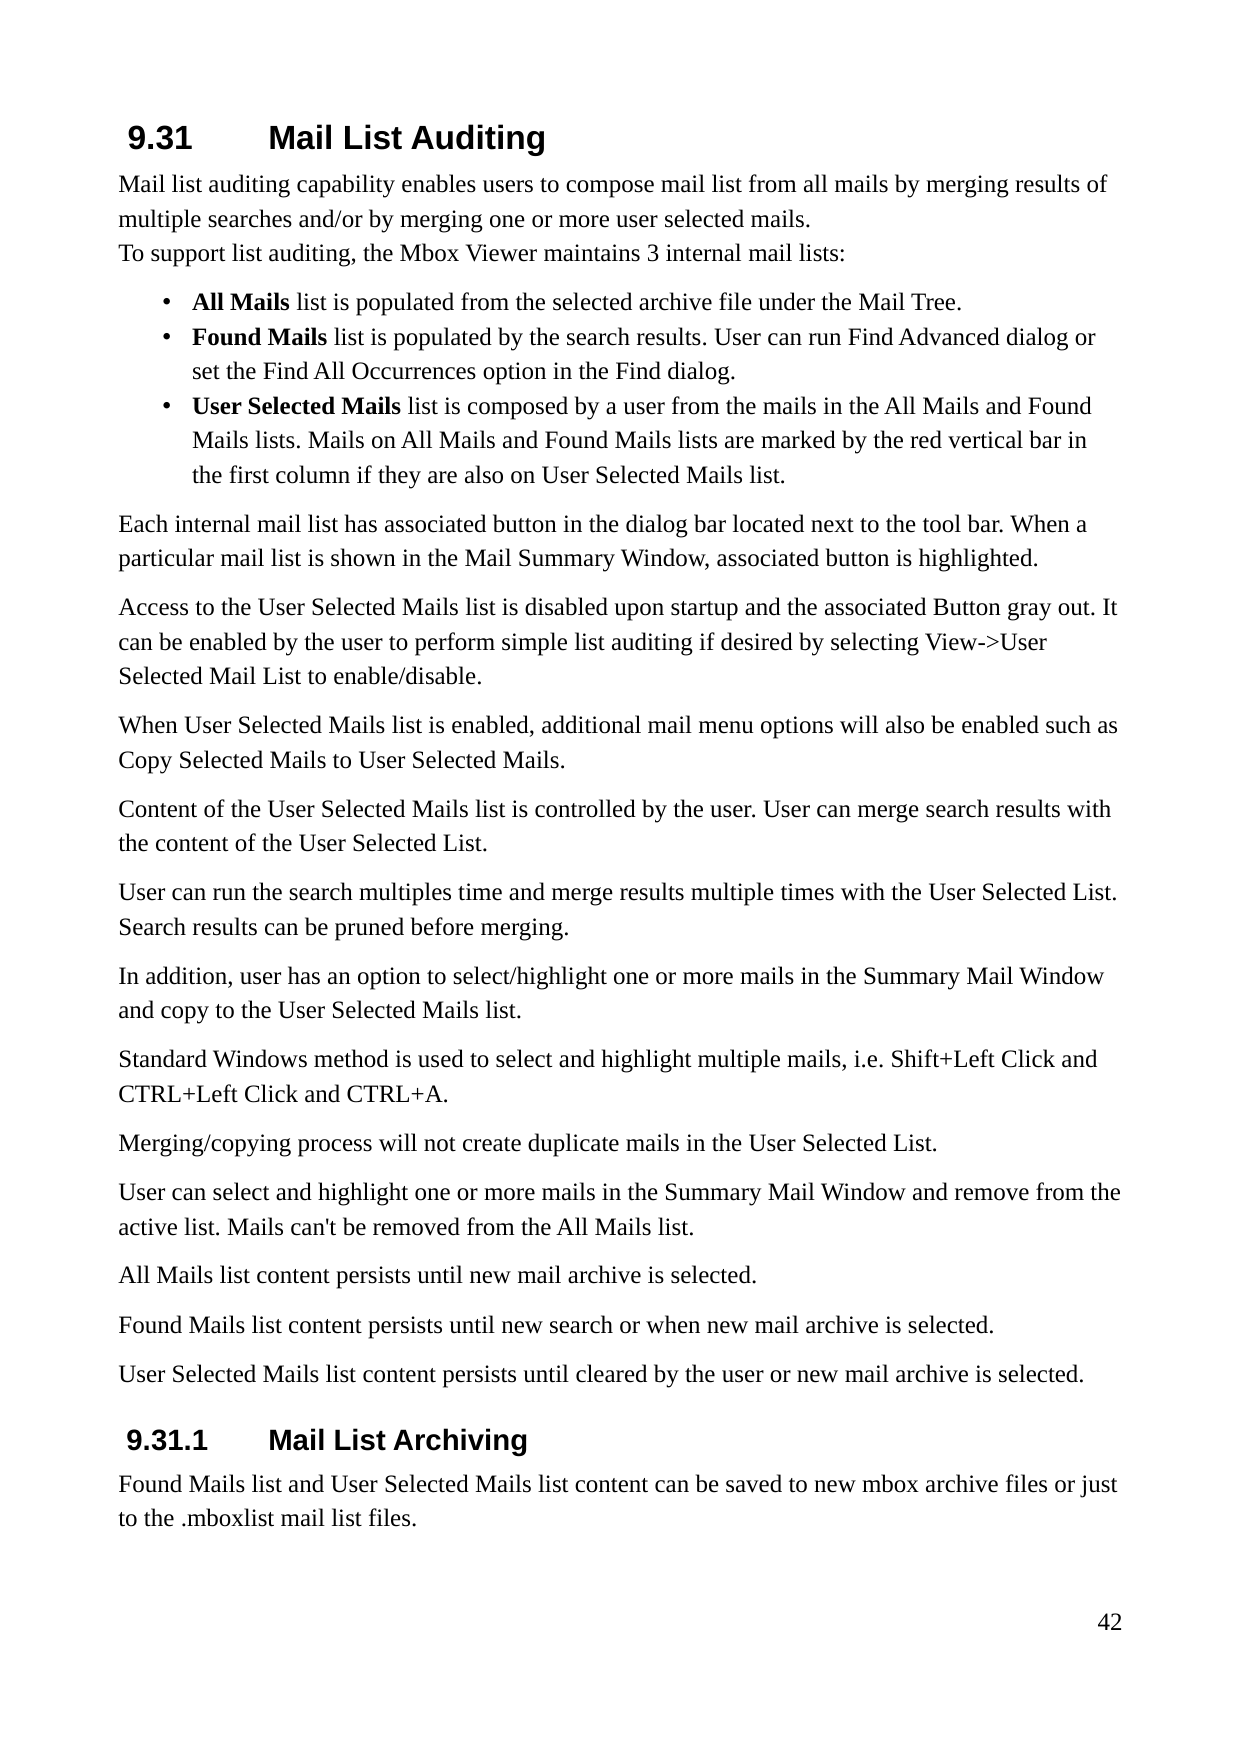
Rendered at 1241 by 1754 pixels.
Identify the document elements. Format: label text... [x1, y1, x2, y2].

text In addition, user has an option to select/highlight one or more mails in the Summary Mail Window and copy to the User Selected Mails list. [118, 961, 1122, 1024]
text All Mails list content persists until new mail archive is selected. [118, 1261, 1122, 1289]
text Found Mails list content persists until new search or when new mail archive is selected. [118, 1310, 1122, 1338]
text Access to the User Selected Mails list is disabled upon startup and the associated Button gray out. It can be enabled by the user to perform simple list auditing if desired by selecting View->User Selected Mail List to enable/disable. [118, 592, 1122, 690]
list Found Mails list is populated by the search results. User can run Find Advanced dialog or set the Find All Occurrences option in the Find dialog. [162, 322, 1122, 385]
text Found Mails list and User Selected Mails list content can be saved to new mbox archive files or just to the .mboxlist mail list files. [118, 1469, 1122, 1532]
text Content of the User Selected Mails list is controlled by the user. User can merge search results with the content of the User Selected List. [118, 794, 1122, 857]
text User can run the search multiples time and merge results multiple times with the User Selected List. Search results can be pruned before merging. [118, 877, 1122, 941]
text Each internal mail list has associated button in the dialog bar located next to the tool bar. When a particular mail list is shown in the Mail Summary Window, associated button is highlighted. [118, 509, 1122, 572]
text User can select and highlight one or more mails in the Summary Mail Window and remove from the active list. Mails can't be removed from the All Mails list. [118, 1177, 1122, 1240]
text Merging/copying process will not create duplicate mails in the User Selected List. [118, 1128, 1122, 1157]
text User Selected Mails list content persists until cleared by the user or new mail archive is selected. [118, 1359, 1122, 1387]
text Mail list auditing capability enables users to compose mail list from all mails by merging results of multiple searches and/or by merging one or more user selected mails. To support list auditing, the Mbox Viewer maintains 3 internal mail lists: [118, 169, 1122, 267]
subtitle Mail List Auditing [118, 118, 1122, 157]
text Standard Windows method is used to select and highlight multiple mails, i.e. Shift+Left Click and CTRL+Left Click and CTRL+A. [118, 1044, 1122, 1108]
list User Selected Mails list is composed by a user from the mails in the All Mails and Found Mails lists. Mails on All Mails and Found Mails lists are marked by the red vertical bar in the first column if they are also on User Selected Mails list. [162, 391, 1122, 488]
subtitle Mail List Archiving [118, 1422, 1122, 1456]
text When User Selected Mails list is enabled, additional mail menu options will also be enabled such as Copy Selected Mails to User Selected Mails. [118, 710, 1122, 773]
list All Mails list is populated from the selected archive file under the Mail Tree. [162, 287, 1122, 316]
